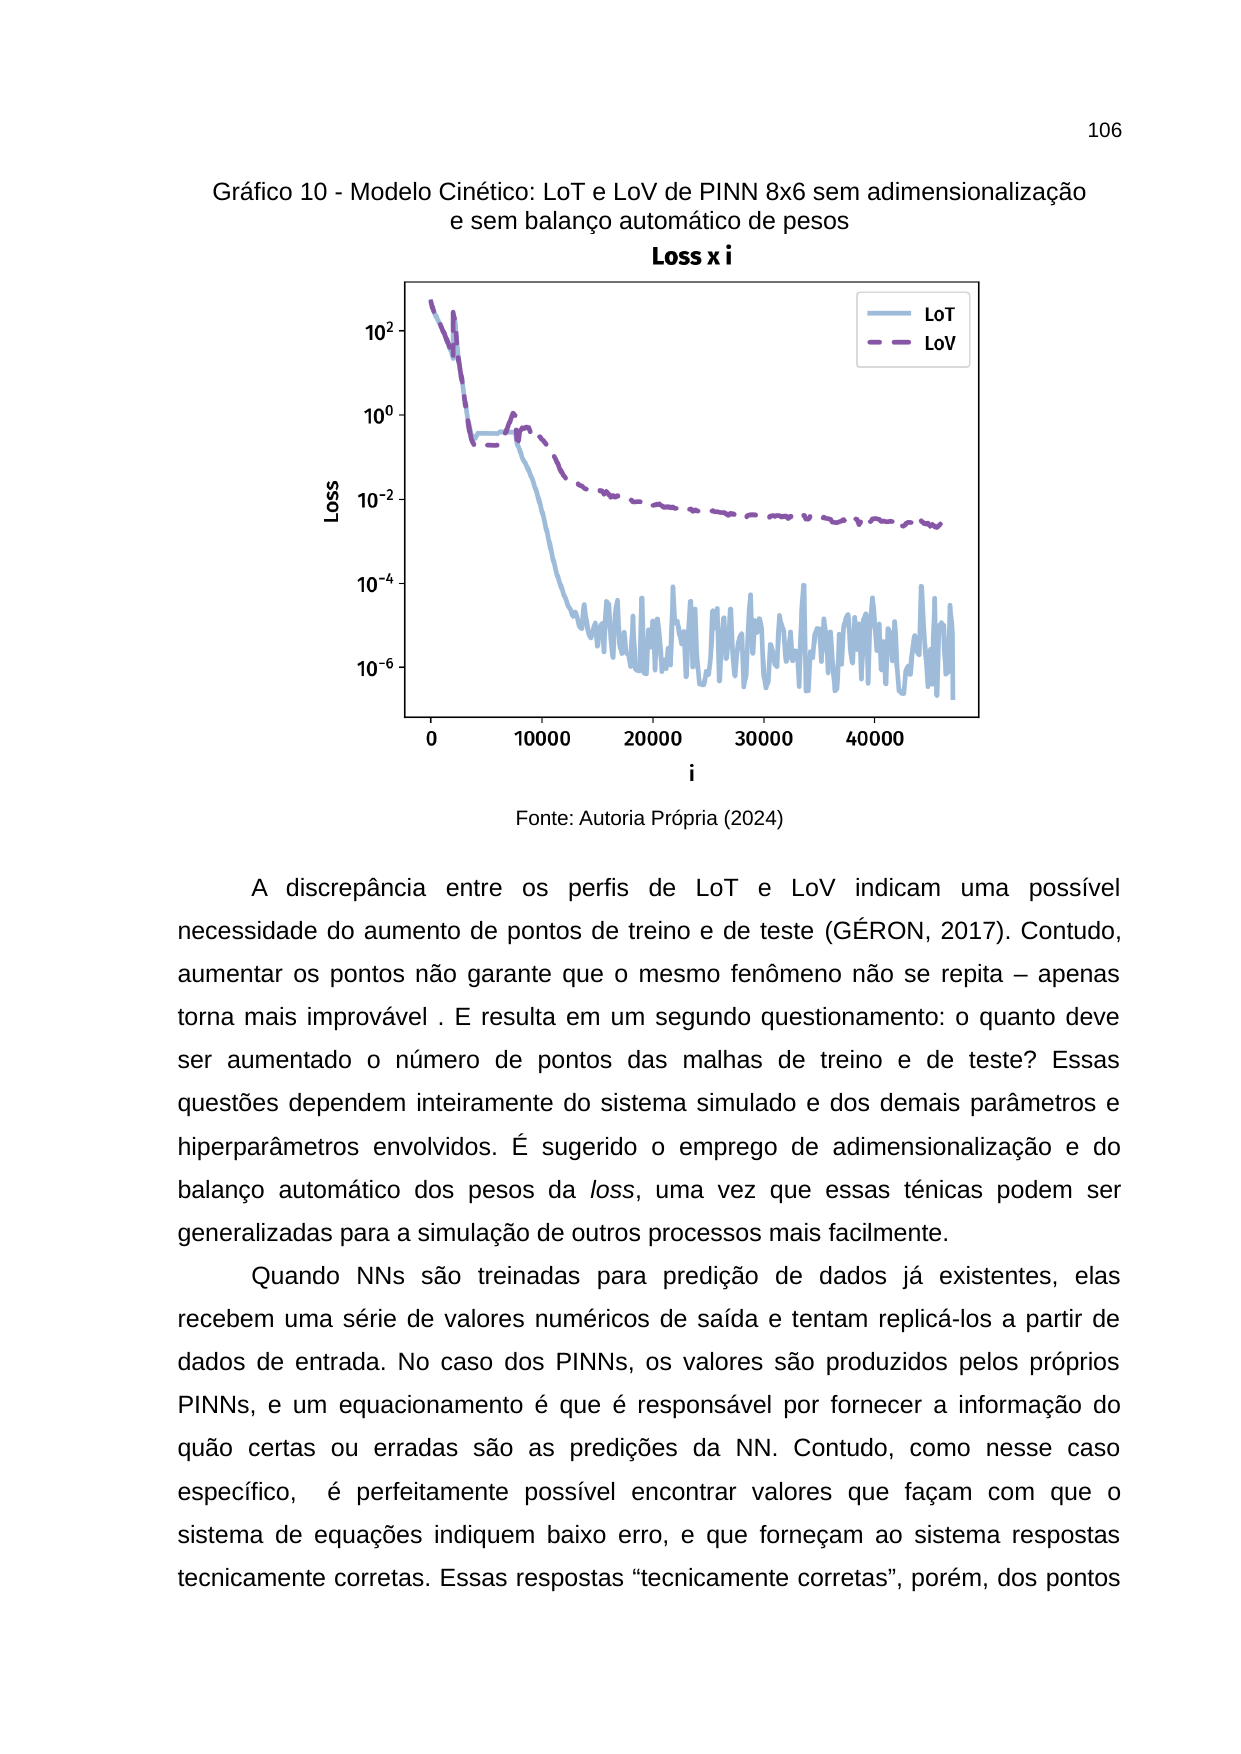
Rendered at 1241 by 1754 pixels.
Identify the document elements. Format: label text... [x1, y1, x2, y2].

text A discrepância entre os perfis de LoT e LoV indicam uma possível necessidade do aumento de pontos de treino e de teste (GÉRON, 2017). Contudo, aumentar os pontos não garante que o mesmo fenômeno não se repita – apenas torna mais improvável . E resulta em um segundo questionamento: o quanto deve ser aumentado o número de pontos das malhas de treino e de teste? Essas questões dependem inteiramente do sistema simulado e dos demais parâmetros e hiperparâmetros envolvidos. É sugerido o emprego de adimensionalização e do balanço automático dos pesos da loss, uma vez que essas ténicas podem ser generalizadas para a simulação de outros processos mais facilmente. [177, 873, 1122, 1246]
text Fonte: Autoria Própria (2024) [177, 177, 1122, 829]
picture [309, 234, 990, 797]
text Gráfico 10 - Modelo Cinético: LoT e LoV de PINN 8x6 sem adimensionalização e sem balanço automático de pesos [208, 177, 1091, 234]
text Quando NNs são treinadas para predição de dados já existentes, elas recebem uma série de valores numéricos de saída e tentam replicá-los a partir de dados de entrada. No caso dos PINNs, os valores são produzidos pelos próprios PINNs, e um equacionamento é que é responsável por fornecer a informação do quão certas ou erradas são as predições da NN. Contudo, como nesse caso específico, é perfeitamente possível encontrar valores que façam com que o sistema de equações indiquem baixo erro, e que forneçam ao sistema respostas tecnicamente corretas. Essas respostas “tecnicamente corretas”, porém, dos pontos [177, 1261, 1122, 1591]
